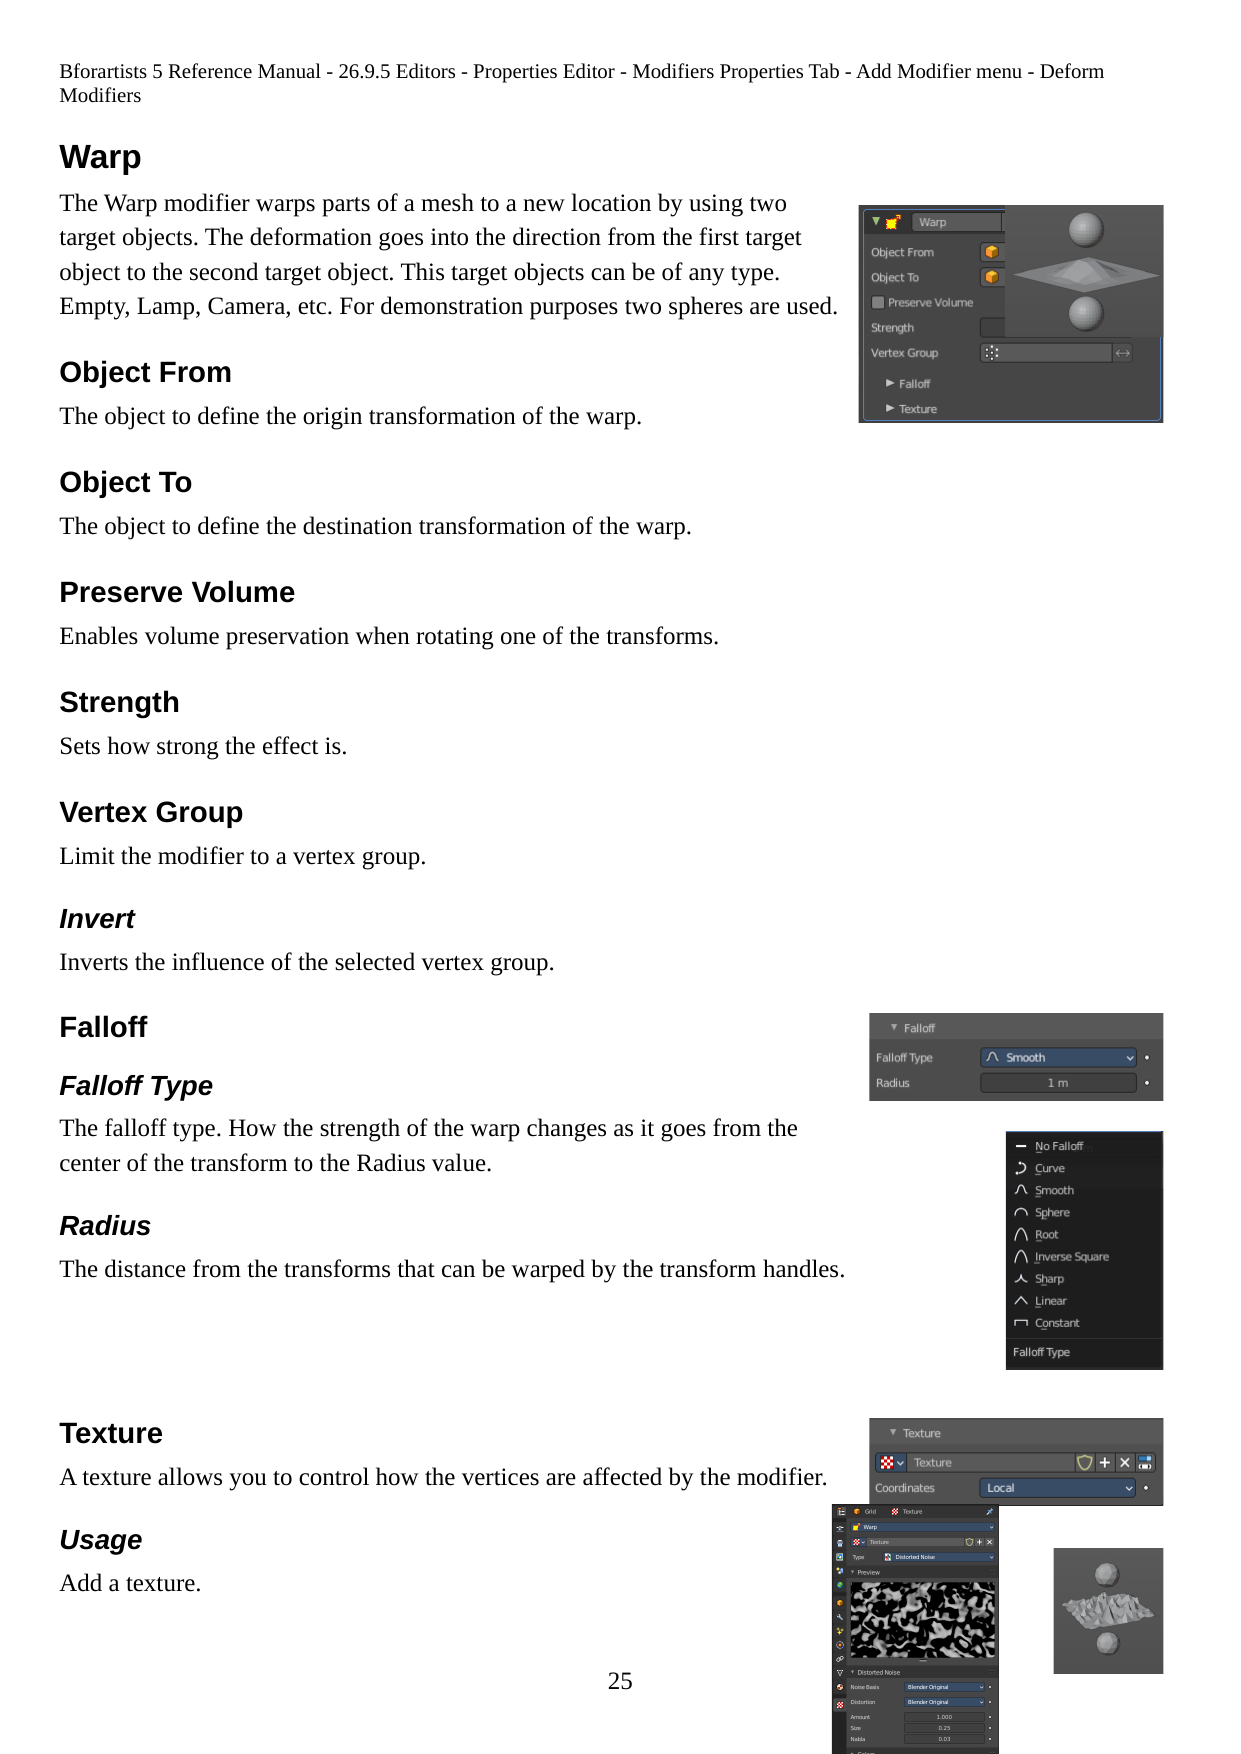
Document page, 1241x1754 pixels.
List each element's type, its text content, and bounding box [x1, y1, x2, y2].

text Enables volume preservation when rotating one of the transforms. [59, 621, 1181, 650]
subtitle Preserve Volume [59, 575, 1181, 608]
subtitle Strength [59, 684, 1181, 718]
text The distance from the transforms that can be warped by the transform handles. [59, 1254, 1005, 1283]
text Sets how strong the effect is. [59, 731, 1181, 759]
picture [1053, 1548, 1164, 1674]
subtitle [1164, 1209, 1181, 1241]
subtitle Falloff [59, 1010, 1181, 1044]
picture [1005, 1131, 1164, 1370]
text Limit the modifier to a vertex group. [59, 841, 1181, 869]
text Inverts the influence of the selected vertex group. [59, 947, 1181, 975]
text The object to define the origin transformation of the warp. [59, 401, 1181, 430]
subtitle Texture [59, 1416, 1181, 1449]
text The falloff type. How the strength of the warp changes as it goes from the center of the transform to the Radius value. [59, 1113, 1181, 1177]
subtitle [1164, 1069, 1181, 1101]
subtitle Radius [59, 1209, 1005, 1241]
subtitle Warp [59, 137, 1181, 175]
text The object to define the destination transformation of the warp. [59, 511, 1181, 540]
picture [869, 1013, 1164, 1101]
subtitle Falloff Type [59, 1069, 869, 1101]
subtitle [999, 1523, 1181, 1555]
subtitle Invert [59, 902, 1181, 934]
picture [858, 205, 1164, 423]
text Add a texture. [59, 1568, 831, 1597]
picture [831, 1418, 1164, 1754]
subtitle Vertex Group [59, 794, 1181, 828]
text [999, 1568, 1053, 1597]
text The Warp modifier warps parts of a mesh to a new location by using two target objects. The deformation goes into the direction from the first target object to the second target object. This target objects can be of any type. Empty, Lamp, Camera, etc. For demonstration purposes two spheres are used. [59, 188, 1181, 320]
text [1164, 1568, 1181, 1597]
subtitle [1164, 355, 1181, 389]
subtitle Object To [59, 465, 1181, 498]
subtitle Usage [59, 1523, 831, 1555]
text A texture allows you to control how the vertices are affected by the modifier. [59, 1462, 869, 1491]
subtitle Object From [59, 355, 858, 389]
